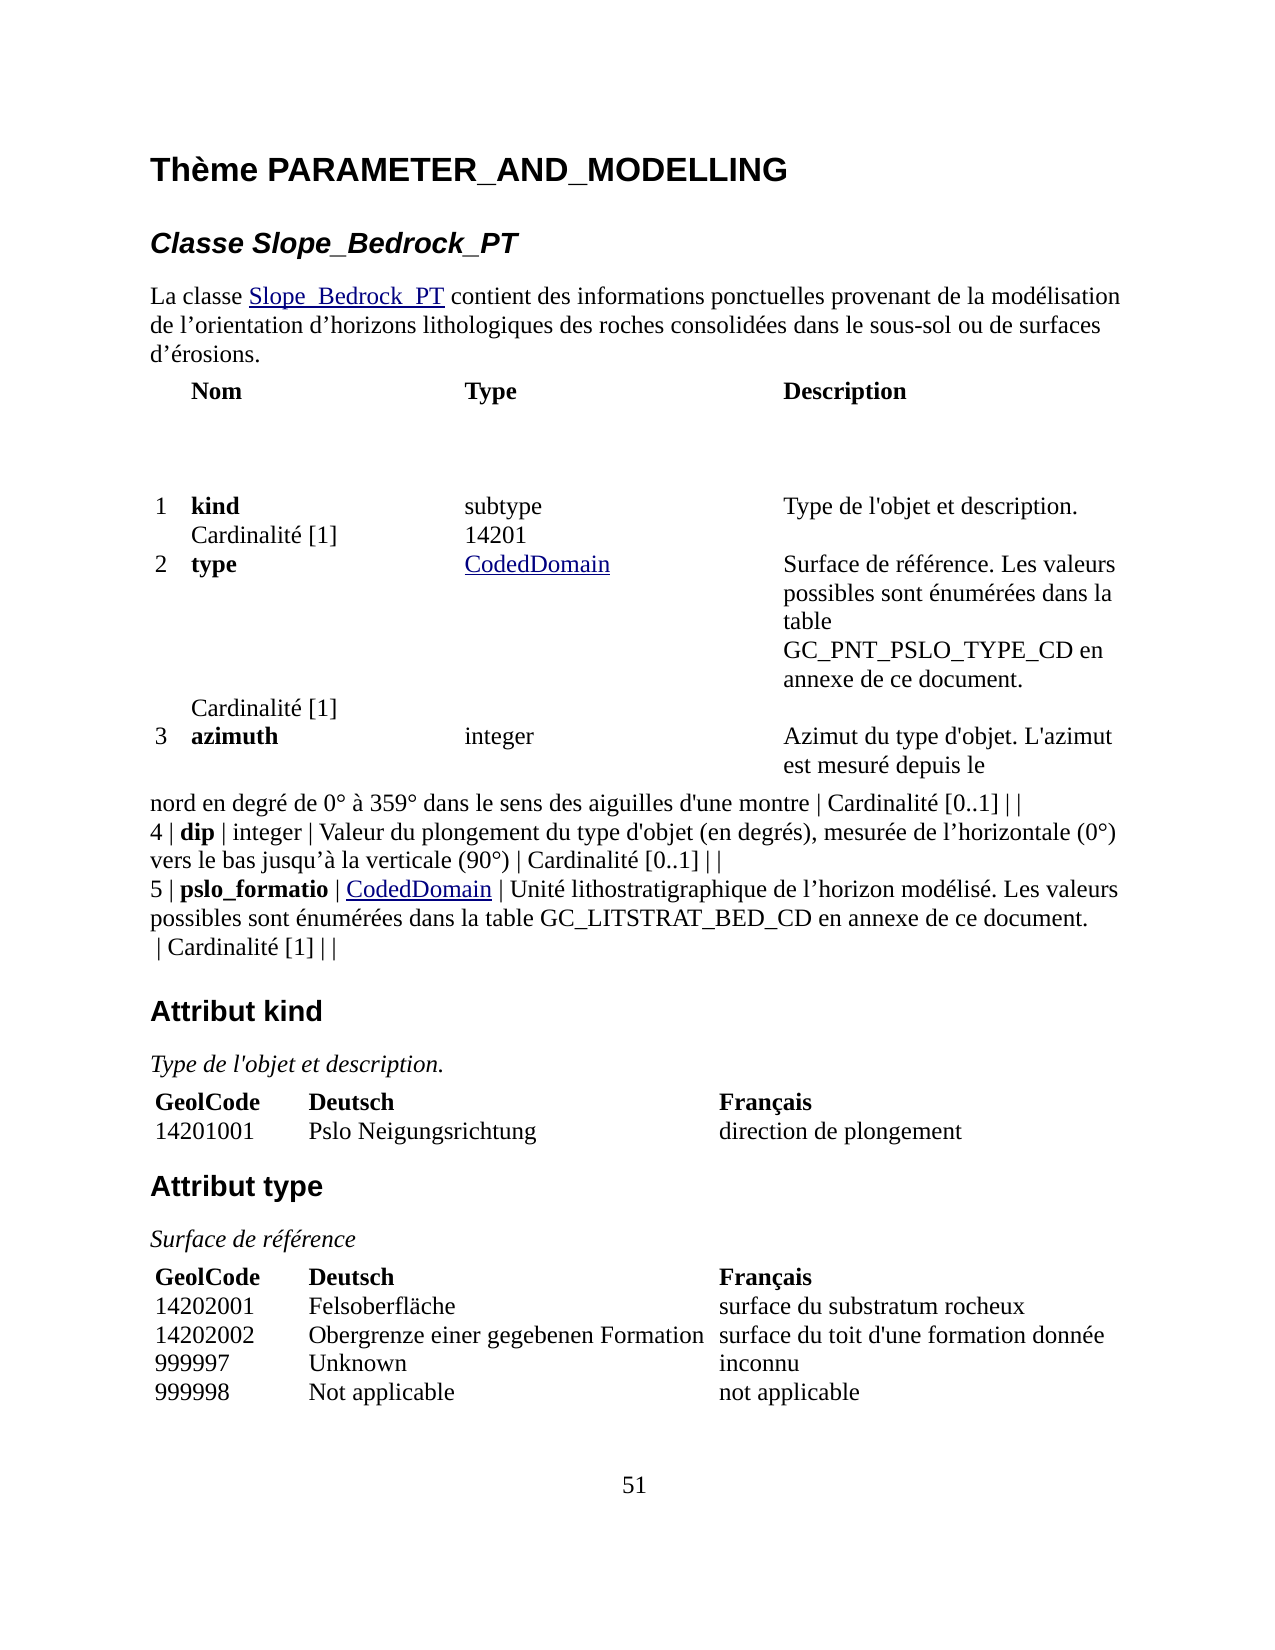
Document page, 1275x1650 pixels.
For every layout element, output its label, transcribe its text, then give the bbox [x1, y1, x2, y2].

table_cell [779, 693, 1125, 721]
table_cell not applicable [714, 1377, 1125, 1406]
table_cell 14202001 [150, 1291, 304, 1320]
table_cell [460, 693, 779, 721]
table_cell integer [460, 721, 779, 779]
text nord en degré de 0° à 359° dans le sens des aiguilles d'une montre | Cardinalité [0..1] | | 4 | dip | integer | Valeur du plongement du type d'objet (en degrés), mesurée de l’horizontale (0°) vers le bas jusqu’à la verticale (90°) | Cardinalité [0..1] | | 5 | pslo_formatio | CodedDomain | Unité lithostratigraphique de l’horizon modélisé. Les valeurs possibles sont énumérées dans la table GC_LITSTRAT_BED_CD en annexe de ce document. | Cardinalité [1] | | [150, 788, 1125, 960]
table_cell azimuth [186, 721, 460, 779]
table_cell Type de l'objet et description. [779, 491, 1125, 520]
table_cell Surface de référence. Les valeurs possibles sont énumérées dans la table GC_PNT_PSLO_TYPE_CD en annexe de ce document. [779, 549, 1125, 693]
subtitle Attribut type [150, 1169, 1125, 1203]
table_cell CodedDomain [460, 549, 779, 693]
table_header Français [714, 1262, 1125, 1291]
table_cell [150, 693, 186, 721]
table_cell Azimut du type d'objet. L'azimut est mesuré depuis le [779, 721, 1125, 779]
table_header GeolCode [150, 1262, 304, 1291]
table_cell Unknown [304, 1349, 714, 1377]
table_cell Cardinalité [1] [186, 693, 460, 721]
table_cell Pslo Neigungsrichtung [304, 1116, 714, 1144]
table_header GeolCode [150, 1087, 304, 1116]
text Type de l'objet et description. [150, 1049, 1125, 1078]
subtitle Attribut kind [150, 994, 1125, 1028]
table_header Deutsch [304, 1262, 714, 1291]
table_cell subtype [460, 491, 779, 520]
table_cell kind [186, 491, 460, 520]
table_cell 2 [150, 549, 186, 693]
table_cell surface du toit d'une formation donnée [714, 1320, 1125, 1348]
table_header Français [714, 1087, 1125, 1116]
table_header Description [779, 376, 1125, 491]
table_header Deutsch [304, 1087, 714, 1116]
table_cell 999998 [150, 1377, 304, 1406]
table_cell Not applicable [304, 1377, 714, 1406]
table_cell Cardinalité [1] [186, 520, 460, 549]
text La classe Slope_Bedrock_PT contient des informations ponctuelles provenant de la modélisation de l’orientation d’horizons lithologiques des roches consolidées dans le sous-sol ou de surfaces d’érosions. [150, 281, 1125, 367]
table_header [150, 376, 186, 491]
table_cell surface du substratum rocheux [714, 1291, 1125, 1320]
table_cell 14202002 [150, 1320, 304, 1348]
subtitle Classe Slope_Bedrock_PT [150, 226, 1125, 260]
table_cell [779, 520, 1125, 549]
table_cell type [186, 549, 460, 693]
table_header Type [460, 376, 779, 491]
table_cell inconnu [714, 1349, 1125, 1377]
table_cell 1 [150, 491, 186, 520]
table_header Nom [186, 376, 460, 491]
table_cell Felsoberfläche [304, 1291, 714, 1320]
text Surface de référence [150, 1224, 1125, 1253]
table_cell Obergrenze einer gegebenen Formation [304, 1320, 714, 1348]
subtitle Thème PARAMETER_AND_MODELLING [150, 150, 1125, 189]
table_cell 14201001 [150, 1116, 304, 1144]
table_cell direction de plongement [714, 1116, 1125, 1144]
table_cell [150, 520, 186, 549]
table_cell 14201 [460, 520, 779, 549]
table_cell 999997 [150, 1349, 304, 1377]
table_cell 3 [150, 721, 186, 779]
